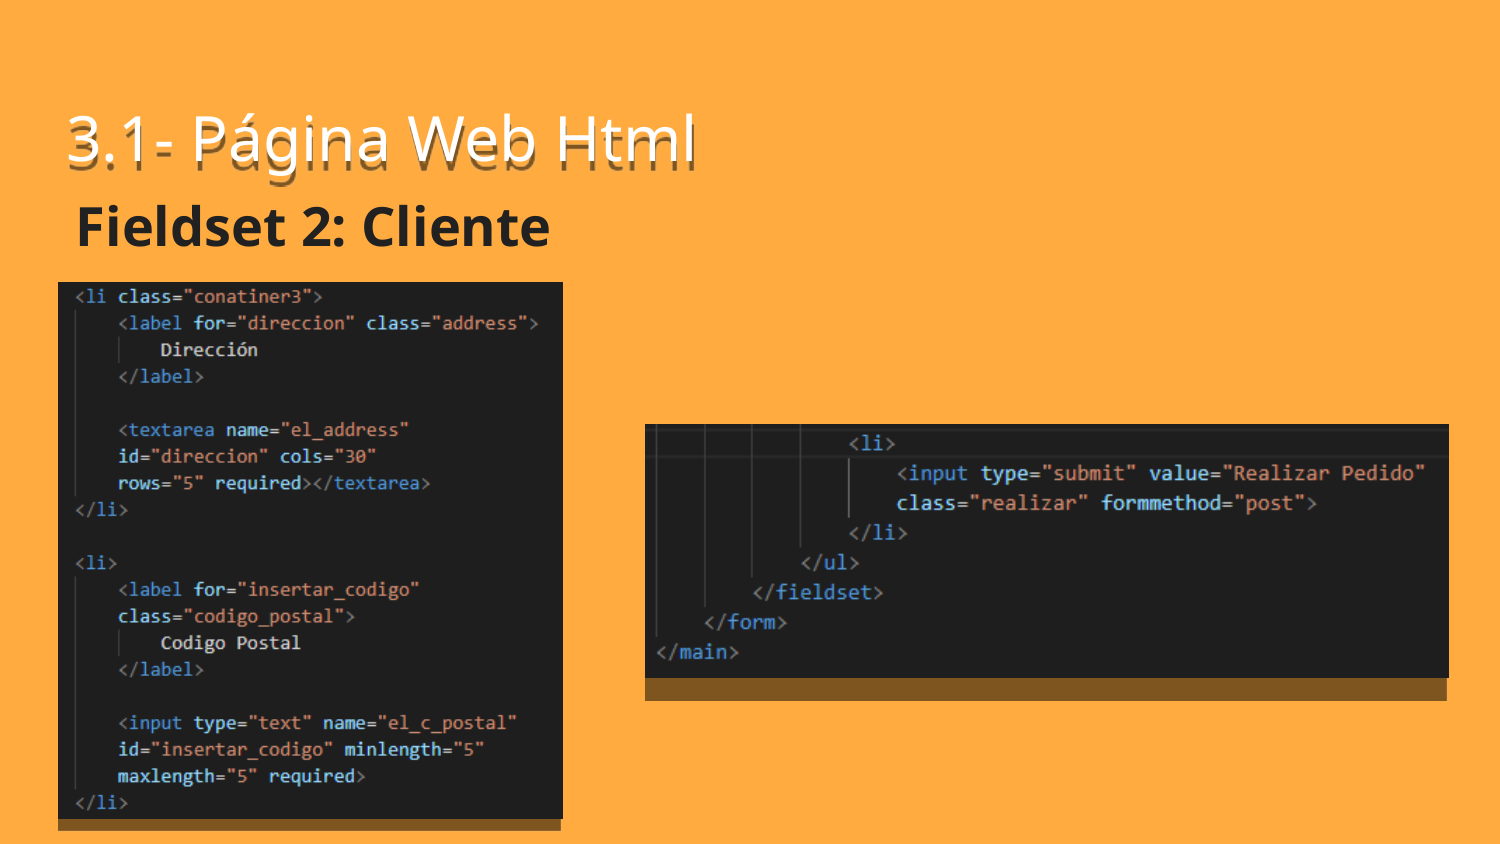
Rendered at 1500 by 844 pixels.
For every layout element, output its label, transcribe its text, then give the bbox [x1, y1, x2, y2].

title 3.1- Página Web Html [51, 72, 1449, 167]
text_box Fieldset 2: Cliente [51, 176, 578, 272]
picture [645, 424, 1449, 678]
picture [58, 282, 563, 819]
